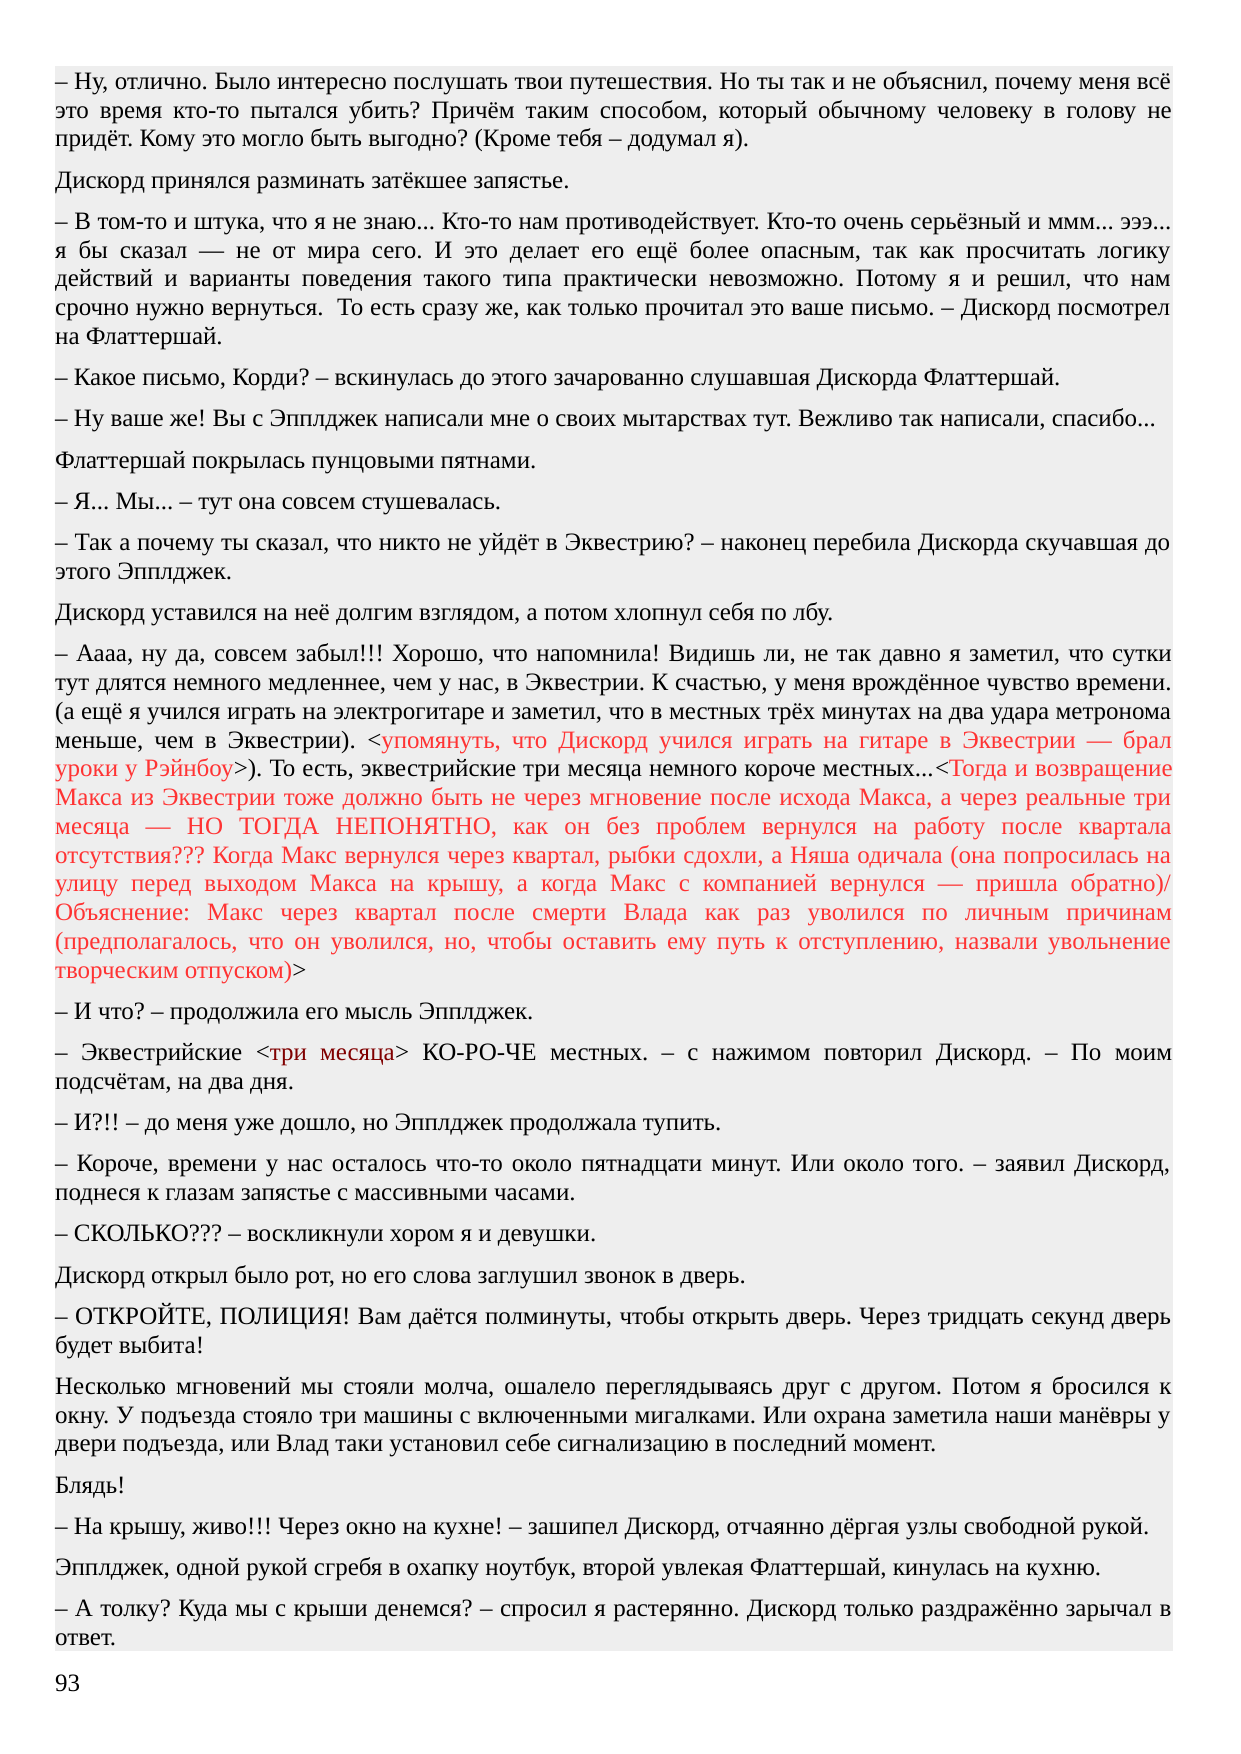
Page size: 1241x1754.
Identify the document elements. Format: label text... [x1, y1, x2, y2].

text – Так а почему ты сказал, что никто не уйдёт в Эквестрию? – наконец перебила Дискорда скучавшая до этого Эпплджек. [55, 527, 1173, 585]
text – СКОЛЬКО??? – воскликнули хором я и девушки. [55, 1218, 1173, 1247]
text – И что? – продолжила его мысль Эпплджек. [55, 996, 1173, 1025]
text Эпплджек, одной рукой сгребя в охапку ноутбук, второй увлекая Флаттершай, кинулась на кухню. [55, 1552, 1173, 1581]
text – На крышу, живо!!! Через окно на кухне! – зашипел Дискорд, отчаянно дёргая узлы свободной рукой. [55, 1511, 1173, 1540]
text Блядь! [55, 1470, 1173, 1498]
text Дискорд принялся разминать затёкшее запястье. [55, 165, 1173, 193]
text – И?!! – до меня уже дошло, но Эпплджек продолжала тупить. [55, 1107, 1173, 1136]
text – Ну, отлично. Было интересно послушать твои путешествия. Но ты так и не объяснил, почему меня всё это время кто-то пытался убить? Причём таким способом, который обычному человеку в голову не придёт. Кому это могло быть выгодно? (Кроме тебя – додумал я). [55, 66, 1173, 152]
text Дискорд уставился на неё долгим взглядом, а потом хлопнул себя по лбу. [55, 597, 1173, 626]
text – В том-то и штука, что я не знаю... Кто-то нам противодействует. Кто-то очень серьёзный и ммм... эээ... я бы сказал — не от мира сего. И это делает его ещё более опасным, так как просчитать логику действий и варианты поведения такого типа практически невозможно. Потому я и решил, что нам срочно нужно вернуться. То есть сразу же, как только прочитал это ваше письмо. – Дискорд посмотрел на Флаттершай. [55, 206, 1173, 350]
text – Какое письмо, Корди? – вскинулась до этого зачарованно слушавшая Дискорда Флаттершай. [55, 362, 1173, 391]
text – Аааа, ну да, совсем забыл!!! Хорошо, что напомнила! Видишь ли, не так давно я заметил, что сутки тут длятся немного медленнее, чем у нас, в Эквестрии. К счастью, у меня врождённое чувство времени. (а ещё я учился играть на электрогитаре и заметил, что в местных трёх минутах на два удара метронома меньше, чем в Эквестрии). <упомянуть, что Дискорд учился играть на гитаре в Эквестрии — брал уроки у Рэйнбоу>). То есть, эквестрийские три месяца немного короче местных...<Тогда и возвращение Макса из Эквестрии тоже должно быть не через мгновение после исхода Макса, а через реальные три месяца — НО ТОГДА НЕПОНЯТНО, как он без проблем вернулся на работу после квартала отсутствия??? Когда Макс вернулся через квартал, рыбки сдохли, а Няша одичала (она попросилась на улицу перед выходом Макса на крышу, а когда Макс с компанией вернулся — пришла обратно)/ Объяснение: Макс через квартал после смерти Влада как раз уволился по личным причинам (предполагалось, что он уволился, но, чтобы оставить ему путь к отступлению, назвали увольнение творческим отпуском)> [55, 638, 1173, 983]
text – ОТКРОЙТЕ, ПОЛИЦИЯ! Вам даётся полминуты, чтобы открыть дверь. Через тридцать секунд дверь будет выбита! [55, 1301, 1173, 1358]
text Несколько мгновений мы стояли молча, ошалело переглядываясь друг с другом. Потом я бросился к окну. У подъезда стояло три машины с включенными мигалками. Или охрана заметила наши манёвры у двери подъезда, или Влад таки установил себе сигнализацию в последний момент. [55, 1371, 1173, 1457]
text Дискорд открыл было рот, но его слова заглушил звонок в дверь. [55, 1260, 1173, 1288]
text – Короче, времени у нас осталось что-то около пятнадцати минут. Или около того. – заявил Дискорд, поднеся к глазам запястье с массивными часами. [55, 1148, 1173, 1206]
text – Ну ваше же! Вы с Эпплджек написали мне о своих мытарствах тут. Вежливо так написали, спасибо... [55, 403, 1173, 432]
text – Эквестрийские <три месяца> КО-РО-ЧЕ местных. – с нажимом повторил Дискорд. – По моим подсчётам, на два дня. [55, 1037, 1173, 1095]
text – А толку? Куда мы с крыши денемся? – спросил я растерянно. Дискорд только раздражённо зарычал в ответ. [55, 1593, 1173, 1651]
text Флаттершай покрылась пунцовыми пятнами. [55, 445, 1173, 473]
text – Я... Мы... – тут она совсем стушевалась. [55, 486, 1173, 515]
